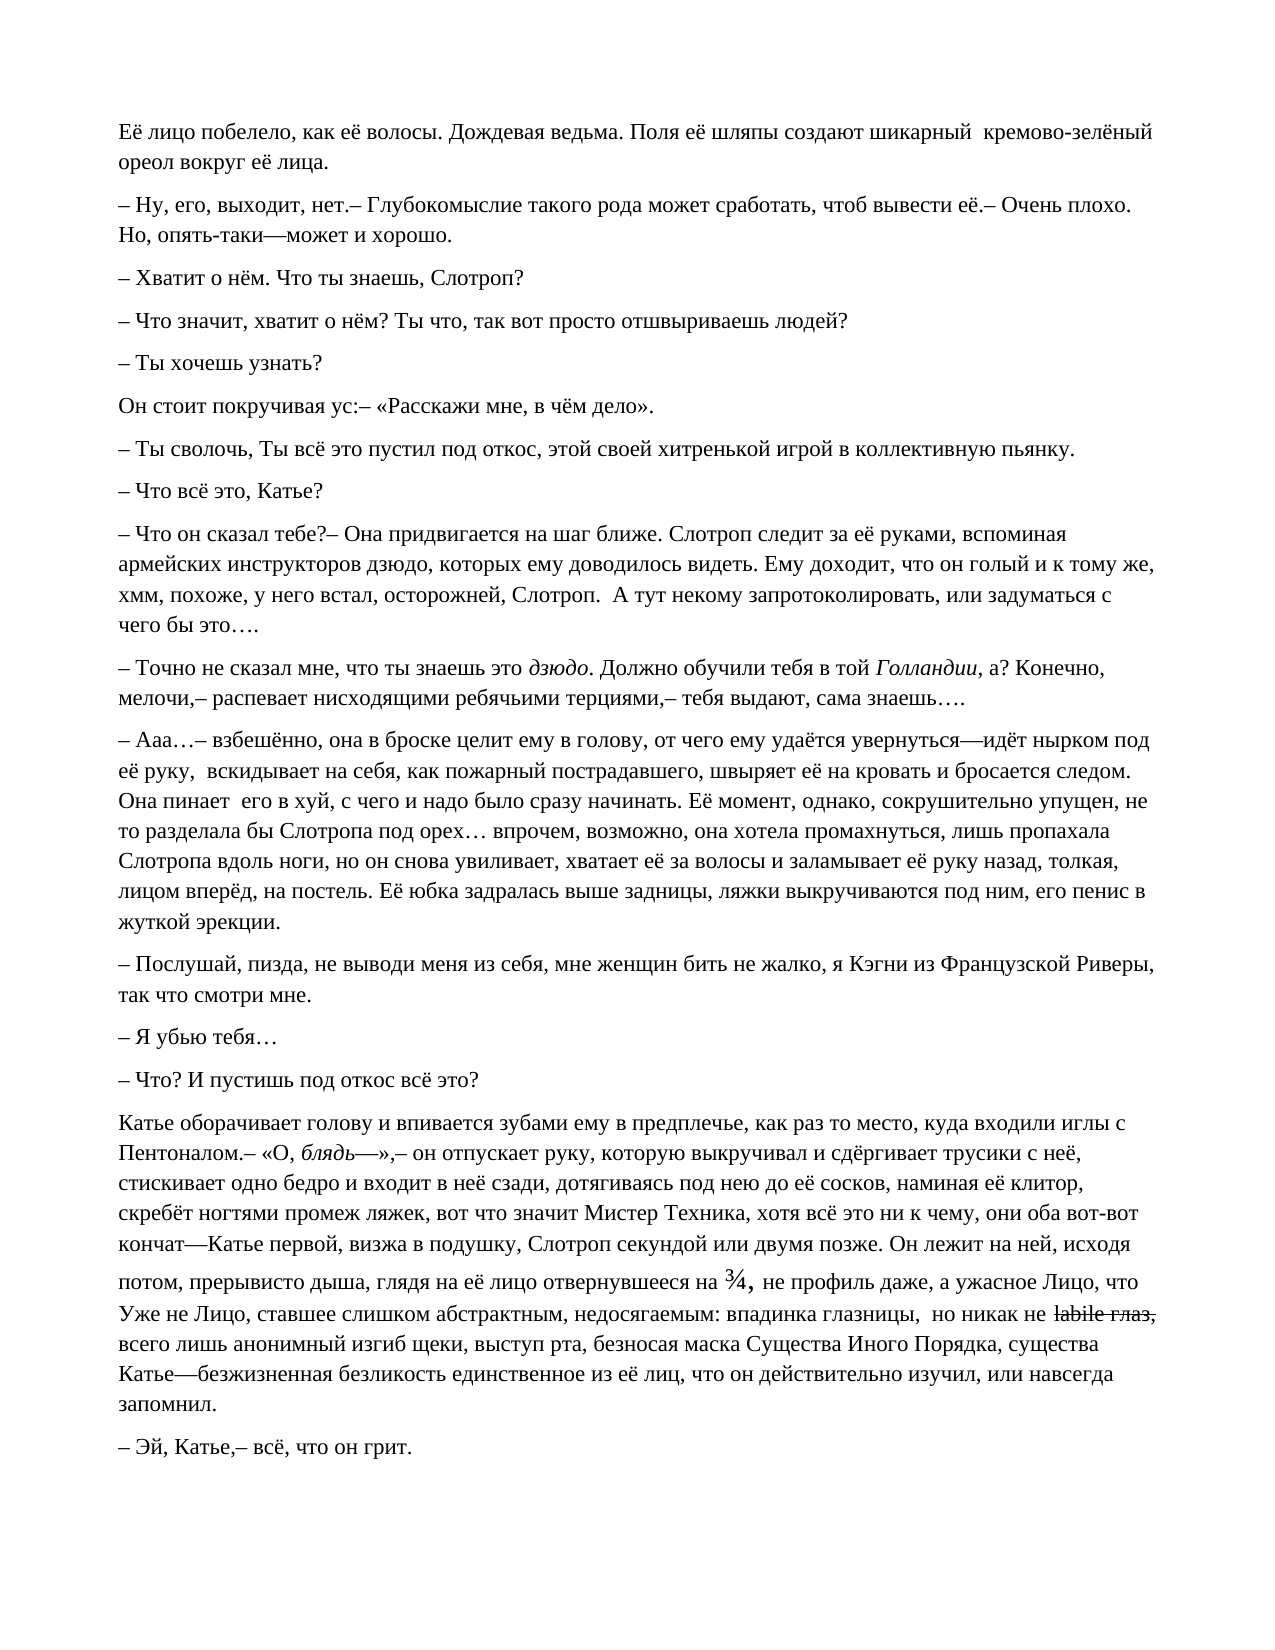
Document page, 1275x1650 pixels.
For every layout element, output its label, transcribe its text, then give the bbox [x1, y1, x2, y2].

text – Хватит о нём. Что ты знаешь, Слотроп? [118, 264, 1157, 290]
text Катье оборачивает голову и впивается зубами ему в предплечье, как раз то место, куда входили иглы с Пентоналом.– «О, блядь—»,– он отпускает руку, которую выкручивал и сдёргивает трусики с неё, стискивает одно бедро и входит в неё сзади, дотягиваясь под нею до её сосков, наминая её клитор, скребёт ногтями промеж ляжек, вот что значит Мистер Техника, хотя всё это ни к чему, они оба вот-вот кончат—Катье первой, визжа в подушку, Слотроп секундой или двумя позже. Он лежит на ней, исходя потом, прерывисто дыша, глядя на её лицо отвернувшееся на ¾, не профиль даже, а ужасное Лицо, что Уже не Лицо, ставшее слишком абстрактным, недосягаемым: впадинка глазницы, но никак не labile глаз, всего лишь анонимный изгиб щеки, выступ рта, безносая маска Существа Иного Порядка, существа Катье—безжизненная безликость единственное из её лиц, что он действительно изучил, или навсегда запомнил. [118, 1109, 1157, 1417]
text – Ты сволочь, Ты всё это пустил под откос, этой своей хитренькой игрой в коллективную пьянку. [118, 435, 1157, 461]
text – Ты хочешь узнать? [118, 349, 1157, 376]
text Он стоит покручивая ус:– «Расскажи мне, в чём дело». [118, 392, 1157, 418]
text – Я убью тебя… [118, 1023, 1157, 1050]
text – Точно не сказал мне, что ты знаешь это дзюдо. Должно обучили тебя в той Голландии, а? Конечно, мелочи,– распевает нисходящими ребячьими терциями,– тебя выдают, сама знаешь…. [118, 653, 1157, 710]
text – Послушай, пизда, не выводи меня из себя, мне женщин бить не жалко, я Кэгни из Французской Риверы, так что смотри мне. [118, 950, 1157, 1007]
text – Что он сказал тебе?– Она придвигается на шаг ближе. Слотроп следит за её руками, вспоминая армейских инструкторов дзюдо, которых ему доводилось видеть. Ему доходит, что он голый и к тому же, хмм, похоже, у него встал, осторожней, Слотроп. А тут некому запротоколировать, или задуматься с чего бы это…. [118, 520, 1157, 637]
text – Эй, Катье,– всё, что он грит. [118, 1433, 1157, 1459]
text – Что значит, хватит о нём? Ты что, так вот просто отшвыриваешь людей? [118, 307, 1157, 333]
text – Что? И пустишь под откос всё это? [118, 1066, 1157, 1092]
text Её лицо побелело, как её волосы. Дождевая ведьма. Поля её шляпы создают шикарный кремово-зелёный ореол вокруг её лица. [118, 118, 1157, 175]
text – Ааа…– взбешённо, она в броске целит ему в голову, от чего ему удаётся увернуться—идёт нырком под её руку, вскидывает на себя, как пожарный пострадавшего, швыряет её на кровать и бросается следом. Она пинает его в хуй, с чего и надо было сразу начинать. Её момент, однако, сокрушительно упущен, не то разделала бы Слотропа под орех… впрочем, возможно, она хотела промахнуться, лишь пропахала Слотропа вдоль ноги, но он снова увиливает, хватает её за волосы и заламывает её руку назад, толкая, лицом вперёд, на постель. Её юбка задралась выше задницы, ляжки выкручиваются под ним, его пенис в жуткой эрекции. [118, 726, 1157, 934]
text – Что всё это, Катье? [118, 477, 1157, 504]
text – Ну, его, выходит, нет.– Глубокомыслие такого рода может сработать, чтоб вывести её.– Очень плохо. Но, опять-таки—может и хорошо. [118, 191, 1157, 248]
